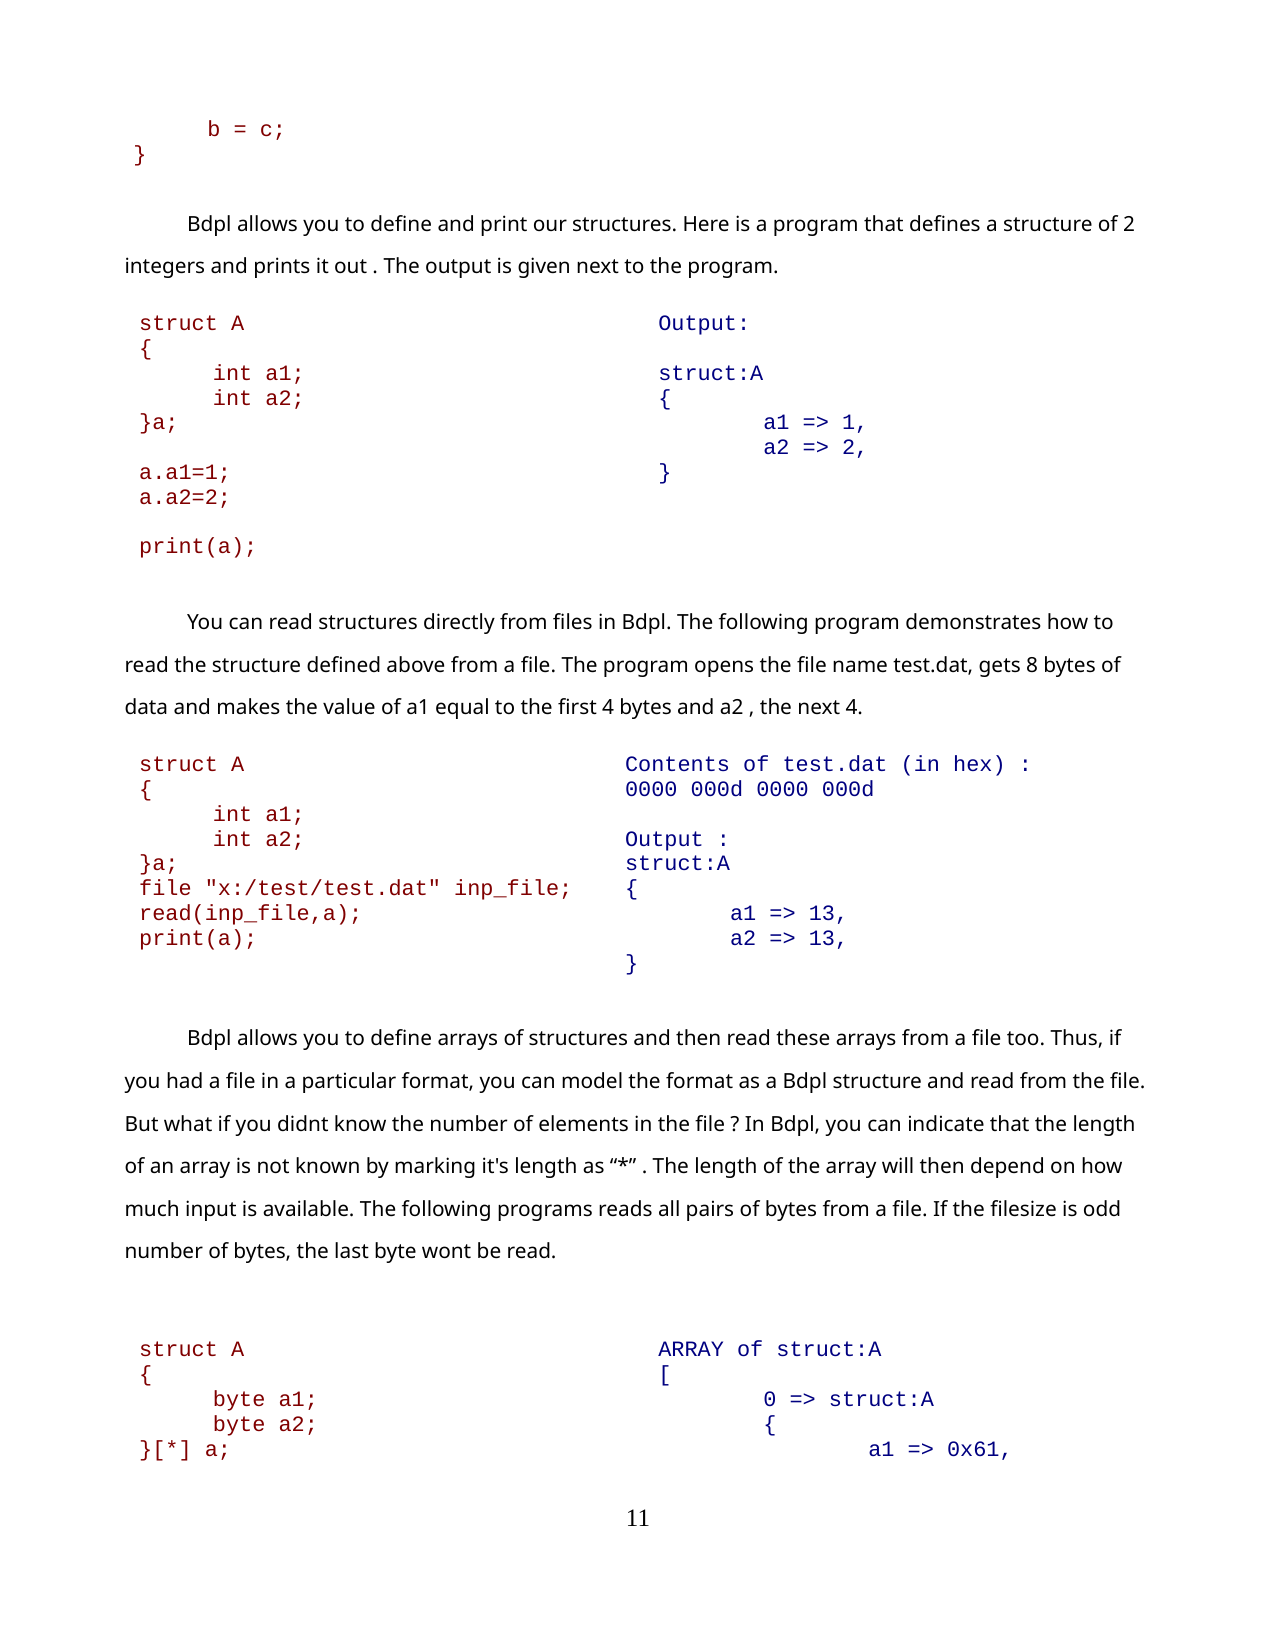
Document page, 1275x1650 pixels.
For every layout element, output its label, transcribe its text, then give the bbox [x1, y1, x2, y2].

table_header struct A { int a1; int a2; }a; file "x:/test/test.dat" inp_file; read(inp_file,a); print(a); [118, 748, 604, 982]
text You can read structures directly from files in Bdpl. The following program demonstrates how to read the structure defined above from a file. The program opens the file name test.dat, gets 8 bytes of data and makes the value of a1 equal to the first 4 bytes and a2 , the next 4. [124, 607, 1157, 721]
text b = c; [133, 118, 1157, 143]
table_header struct A { int a1; int a2; }a; a.a1=1; a.a2=2; print(a); [118, 307, 637, 566]
text } [133, 143, 1157, 168]
text Bdpl allows you to define arrays of structures and then read these arrays from a file too. Thus, if you had a file in a particular format, you can model the format as a Bdpl structure and read from the file. But what if you didnt know the number of elements in the file ? In Bdpl, you can indicate that the length of an array is not known by marking it's length as “*” . The length of the array will then depend on how much input is available. The following programs reads all pairs of bytes from a file. If the filesize is odd number of bytes, the last byte wont be read. [124, 1023, 1157, 1265]
table_header struct A { byte a1; byte a2; }[*] a; [118, 1333, 637, 1468]
table_header Contents of test.dat (in hex) : 0000 000d 0000 000d Output : struct:A { a1 => 13, a2 => 13, } [604, 748, 1157, 982]
text Bdpl allows you to define and print our structures. Here is a program that defines a structure of 2 integers and prints it out . The output is given next to the program. [124, 209, 1157, 280]
table_header Output: struct:A { a1 => 1, a2 => 2, } [638, 307, 1157, 566]
table_header ARRAY of struct:A [ 0 => struct:A { a1 => 0x61, [638, 1333, 1157, 1468]
